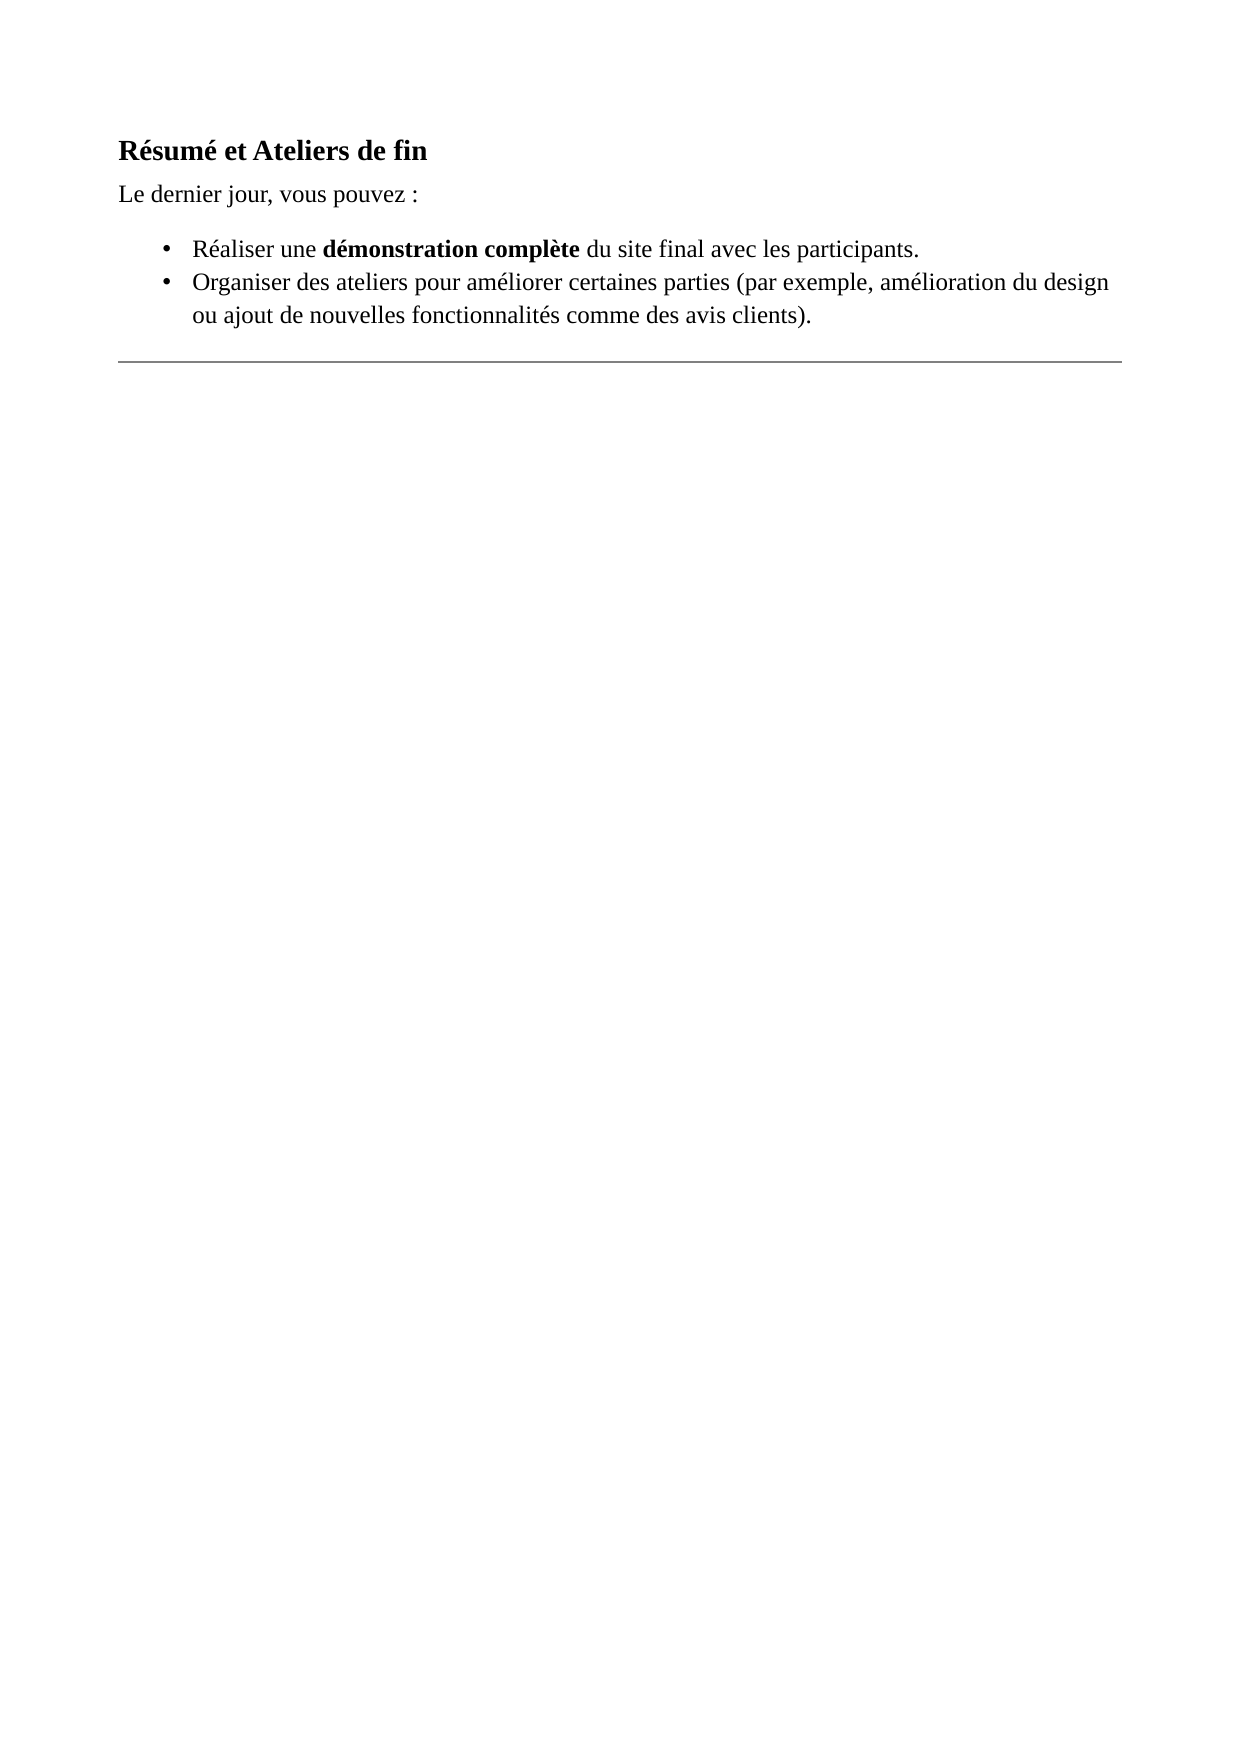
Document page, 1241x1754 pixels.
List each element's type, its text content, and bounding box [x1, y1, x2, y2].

text Le dernier jour, vous pouvez : [118, 179, 1122, 207]
subtitle Résumé et Ateliers de fin [118, 133, 1122, 166]
list Organiser des ateliers pour améliorer certaines parties (par exemple, amélioration du design ou ajout de nouvelles fonctionnalités comme des avis clients). [162, 267, 1122, 328]
list Réaliser une démonstration complète du site final avec les participants. [162, 234, 1122, 262]
